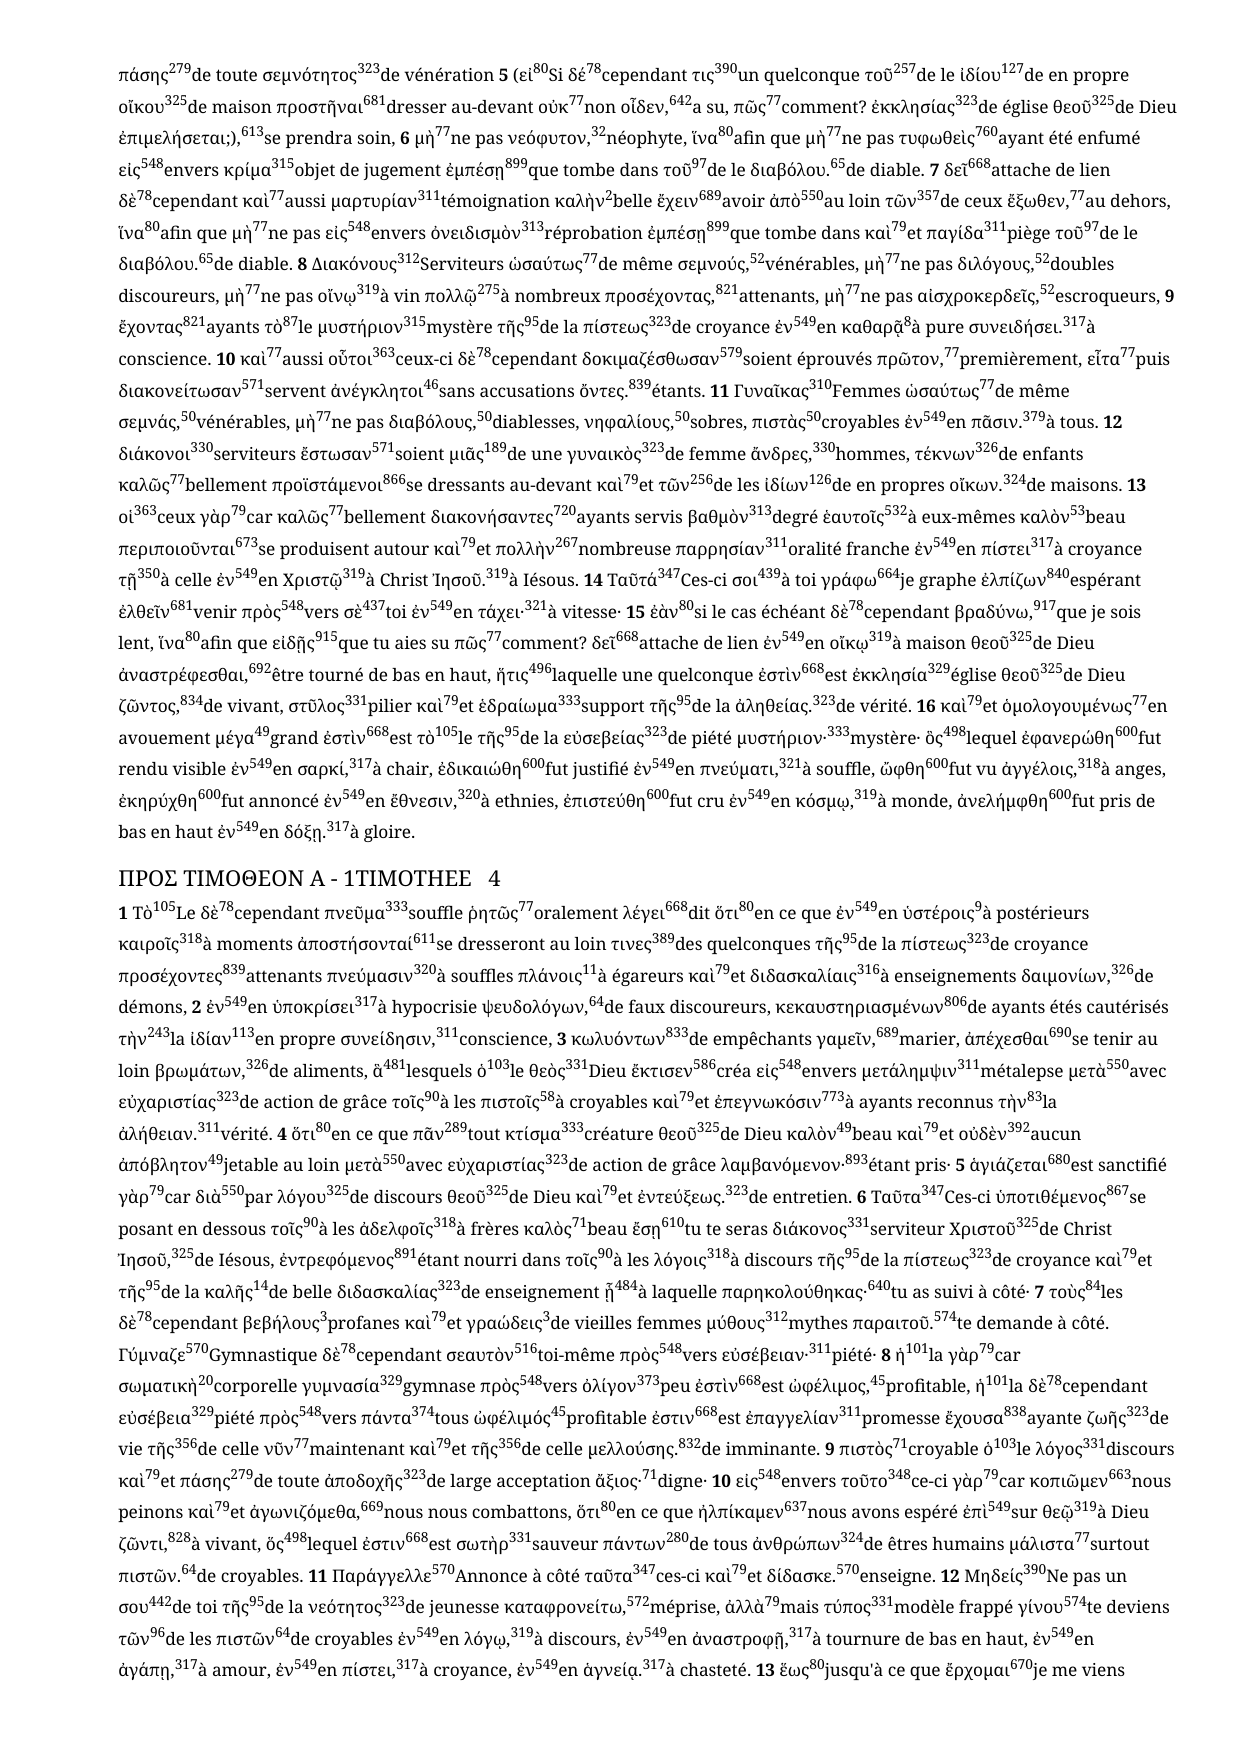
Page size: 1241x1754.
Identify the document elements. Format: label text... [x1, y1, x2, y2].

text 1 πιστὸς47croyable ὁ103le λόγος.331discours. Εἴ80Si τις390un quelconque ἐπισκοπῆς323de supervision ὀρέγεται,674se prétend, καλοῦ18de beau ἔργου327de travail ἐπιθυμεῖ.668désire en fureur. 2 δεῖ668attache de lien οὖν79donc τὸν85le ἐπίσκοπον313superviseur ἀνεπίλημπτον53irrépréhensible εἶναι,689être, μιᾶς189de une γυναικὸς323de femme ἄνδρα,313homme, νηφάλιον53sobre σώφρονα53sain d'émotion κόσμιον53ordonné φιλόξενον53affectionné à l'étranger διδακτικόν,53capable d'enseigner, 3 μὴ79ne pas πάροινον53à côté du vin μὴ79ne pas πλήκτην,313frappeur, ἀλλ᾽79mais ἐπιεικῆ53modéré ἄμαχον53non batailleur ἀφιλάργυρον,53non ami de l'argent, 4 τοῦ257de le ἰδίου127de en propre οἴκου325de maison καλῶς77bellement προϊστάμενον,849se dressant au-devant, τέκνα314enfants ἔχοντα822ayant ἐν549en ὑποταγῇ,317à subordination, μετὰ550avec πάσης279de toute σεμνότητος323de vénération 5 (εἰ80Si δέ78cependant τις390un quelconque τοῦ257de le ἰδίου127de en propre οἴκου325de maison προστῆναι681dresser au-devant οὐκ77non οἶδεν,642a su, πῶς77comment? ἐκκλησίας323de église θεοῦ325de Dieu ἐπιμελήσεται;),613se prendra soin, 6 μὴ77ne pas νεόφυτον,32néophyte, ἵνα80afin que μὴ77ne pas τυφωθεὶς760ayant été enfumé εἰς548envers κρίμα315objet de jugement ἐμπέσῃ899que tombe dans τοῦ97de le διαβόλου.65de diable. 7 δεῖ668attache de lien δὲ78cependant καὶ77aussi μαρτυρίαν311témoignation καλὴν2belle ἔχειν689avoir ἀπὸ550au loin τῶν357de ceux ἔξωθεν,77au dehors, ἵνα80afin que μὴ77ne pas εἰς548envers ὀνειδισμὸν313réprobation ἐμπέσῃ899que tombe dans καὶ79et παγίδα311piège τοῦ97de le διαβόλου.65de diable. 8 Διακόνους312Serviteurs ὡσαύτως77de même σεμνούς,52vénérables, μὴ77ne pas διλόγους,52doubles discoureurs, μὴ77ne pas οἴνῳ319à vin πολλῷ275à nombreux προσέχοντας,821attenants, μὴ77ne pas αἰσχροκερδεῖς,52escroqueurs, 9 ἔχοντας821ayants τὸ87le μυστήριον315mystère τῆς95de la πίστεως323de croyance ἐν549en καθαρᾷ8à pure συνειδήσει.317à conscience. 10 καὶ77aussi οὗτοι363ceux-ci δὲ78cependant δοκιμαζέσθωσαν579soient éprouvés πρῶτον,77premièrement, εἶτα77puis διακονείτωσαν571servent ἀνέγκλητοι46sans accusations ὄντες.839étants. 11 Γυναῖκας310Femmes ὡσαύτως77de même σεμνάς,50vénérables, μὴ77ne pas διαβόλους,50diablesses, νηφαλίους,50sobres, πιστὰς50croyables ἐν549en πᾶσιν.379à tous. 12 διάκονοι330serviteurs ἔστωσαν571soient μιᾶς189de une γυναικὸς323de femme ἄνδρες,330hommes, τέκνων326de enfants καλῶς77bellement προϊστάμενοι866se dressants au-devant καὶ79et τῶν256de les ἰδίων126de en propres οἴκων.324de maisons. 13 οἱ363ceux γὰρ79car καλῶς77bellement διακονήσαντες720ayants servis βαθμὸν313degré ἑαυτοῖς532à eux-mêmes καλὸν53beau περιποιοῦνται673se produisent autour καὶ79et πολλὴν267nombreuse παρρησίαν311oralité franche ἐν549en πίστει317à croyance τῇ350à celle ἐν549en Χριστῷ319à Christ Ἰησοῦ.319à Iésous. 14 Ταῦτά347Ces-ci σοι439à toi γράφω664je graphe ἐλπίζων840espérant ἐλθεῖν681venir πρὸς548vers σὲ437toi ἐν549en τάχει·321à vitesse· 15 ἐὰν80si le cas échéant δὲ78cependant βραδύνω,917que je sois lent, ἵνα80afin que εἰδῇς915que tu aies su πῶς77comment? δεῖ668attache de lien ἐν549en οἴκῳ319à maison θεοῦ325de Dieu ἀναστρέφεσθαι,692être tourné de bas en haut, ἥτις496laquelle une quelconque ἐστὶν668est ἐκκλησία329église θεοῦ325de Dieu ζῶντος,834de vivant, στῦλος331pilier καὶ79et ἑδραίωμα333support τῆς95de la ἀληθείας.323de vérité. 16 καὶ79et ὁμολογουμένως77en avouement μέγα49grand ἐστὶν668est τὸ105le τῆς95de la εὐσεβείας323de piété μυστήριον·333mystère· ὃς498lequel ἐφανερώθη600fut rendu visible ἐν549en σαρκί,317à chair, ἐδικαιώθη600fut justifié ἐν549en πνεύματι,321à souffle, ὤφθη600fut vu ἀγγέλοις,318à anges, ἐκηρύχθη600fut annoncé ἐν549en ἔθνεσιν,320à ethnies, ἐπιστεύθη600fut cru ἐν549en κόσμῳ,319à monde, ἀνελήμφθη600fut pris de bas en haut ἐν549en δόξῃ.317à gloire. [118, 59, 1181, 844]
text 1 Τὸ105Le δὲ78cependant πνεῦμα333souffle ῥητῶς77oralement λέγει668dit ὅτι80en ce que ἐν549en ὑστέροις9à postérieurs καιροῖς318à moments ἀποστήσονταί611se dresseront au loin τινες389des quelconques τῆς95de la πίστεως323de croyance προσέχοντες839attenants πνεύμασιν320à souffles πλάνοις11à égareurs καὶ79et διδασκαλίαις316à enseignements δαιμονίων,326de démons, 2 ἐν549en ὑποκρίσει317à hypocrisie ψευδολόγων,64de faux discoureurs, κεκαυστηριασμένων806de ayants étés cautérisés τὴν243la ἰδίαν113en propre συνείδησιν,311conscience, 3 κωλυόντων833de empêchants γαμεῖν,689marier, ἀπέχεσθαι690se tenir au loin βρωμάτων,326de aliments, ἃ481lesquels ὁ103le θεὸς331Dieu ἔκτισεν586créa εἰς548envers μετάλημψιν311métalepse μετὰ550avec εὐχαριστίας323de action de grâce τοῖς90à les πιστοῖς58à croyables καὶ79et ἐπεγνωκόσιν773à ayants reconnus τὴν83la ἀλήθειαν.311vérité. 4 ὅτι80en ce que πᾶν289tout κτίσμα333créature θεοῦ325de Dieu καλὸν49beau καὶ79et οὐδὲν392aucun ἀπόβλητον49jetable au loin μετὰ550avec εὐχαριστίας323de action de grâce λαμβανόμενον·893étant pris· 5 ἁγιάζεται680est sanctifié γὰρ79car διὰ550par λόγου325de discours θεοῦ325de Dieu καὶ79et ἐντεύξεως.323de entretien. 6 Ταῦτα347Ces-ci ὑποτιθέμενος867se posant en dessous τοῖς90à les ἀδελφοῖς318à frères καλὸς71beau ἔσῃ610tu te seras διάκονος331serviteur Χριστοῦ325de Christ Ἰησοῦ,325de Iésous, ἐντρεφόμενος891étant nourri dans τοῖς90à les λόγοις318à discours τῆς95de la πίστεως323de croyance καὶ79et τῆς95de la καλῆς14de belle διδασκαλίας323de enseignement ᾗ484à laquelle παρηκολούθηκας·640tu as suivi à côté· 7 τοὺς84les δὲ78cependant βεβήλους3profanes καὶ79et γραώδεις3de vieilles femmes μύθους312mythes παραιτοῦ.574te demande à côté. Γύμναζε570Gymnastique δὲ78cependant σεαυτὸν516toi-même πρὸς548vers εὐσέβειαν·311piété· 8 ἡ101la γὰρ79car σωματικὴ20corporelle γυμνασία329gymnase πρὸς548vers ὀλίγον373peu ἐστὶν668est ὠφέλιμος,45profitable, ἡ101la δὲ78cependant εὐσέβεια329piété πρὸς548vers πάντα374tous ὠφέλιμός45profitable ἐστιν668est ἐπαγγελίαν311promesse ἔχουσα838ayante ζωῆς323de vie τῆς356de celle νῦν77maintenant καὶ79et τῆς356de celle μελλούσης.832de imminante. 9 πιστὸς71croyable ὁ103le λόγος331discours καὶ79et πάσης279de toute ἀποδοχῆς323de large acceptation ἄξιος·71digne· 10 εἰς548envers τοῦτο348ce-ci γὰρ79car κοπιῶμεν663nous peinons καὶ79et ἀγωνιζόμεθα,669nous nous combattons, ὅτι80en ce que ἠλπίκαμεν637nous avons espéré ἐπὶ549sur θεῷ319à Dieu ζῶντι,828à vivant, ὅς498lequel ἐστιν668est σωτὴρ331sauveur πάντων280de tous ἀνθρώπων324de êtres humains μάλιστα77surtout πιστῶν.64de croyables. 11 Παράγγελλε570Annonce à côté ταῦτα347ces-ci καὶ79et δίδασκε.570enseigne. 12 Μηδείς390Ne pas un σου442de toi τῆς95de la νεότητος323de jeunesse καταφρονείτω,572méprise, ἀλλὰ79mais τύπος331modèle frappé γίνου574te deviens τῶν96de les πιστῶν64de croyables ἐν549en λόγῳ,319à discours, ἐν549en ἀναστροφῇ,317à tournure de bas en haut, ἐν549en ἀγάπῃ,317à amour, ἐν549en πίστει,317à croyance, ἐν549en ἁγνείᾳ.317à chasteté. 13 ἕως80jusqu'à ce que ἔρχομαι670je me viens πρόσεχε570attiens τῇ89à la ἀναγνώσει,317à prise de connaissance, τῇ89à la παρακλήσει,317à appel à côté, τῇ89à la διδασκαλίᾳ.317à enseignement. 14 μὴ77ne pas ἀμέλει570néglige τοῦ99de le ἐν549en σοὶ439à toi χαρίσματος,327de don de grâce, ὃ500lequel ἐδόθη600fut donné σοι439à toi διὰ550par προφητείας323de prophétie μετὰ550avec ἐπιθέσεως323de surposition τῶν94de les χειρῶν322de mains τοῦ99de le πρεσβυτερίου.327de corps des anciens. 15 ταῦτα347ces-ci μελέτα,570occupe, ἐν549en τούτοις353à ces-ci ἴσθι,570sois, ἵνα80afin que σου442de toi ἡ101la προκοπὴ329progression φανερὰ45visible ᾖ921que soit πᾶσιν.377à tous. 16 ἔπεχε570aie sur σεαυτῷ520à toi-même καὶ79et τῇ89à la διδασκαλίᾳ,317à enseignement, ἐπίμενε570reste sur αὐτοῖς·459à eux· τοῦτο348ce-ci γὰρ79car ποιῶν840faisant καὶ79et σεαυτὸν516toi-même σώσεις604tu sauveras καὶ79et τοὺς345ceux ἀκούοντάς821écoutants σου.442de toi. [118, 897, 1181, 1682]
text ΠΡΟΣ ΤΙΜΟΘΕΟΝ Α - 1TIMOTHEE 4 [118, 863, 1181, 892]
